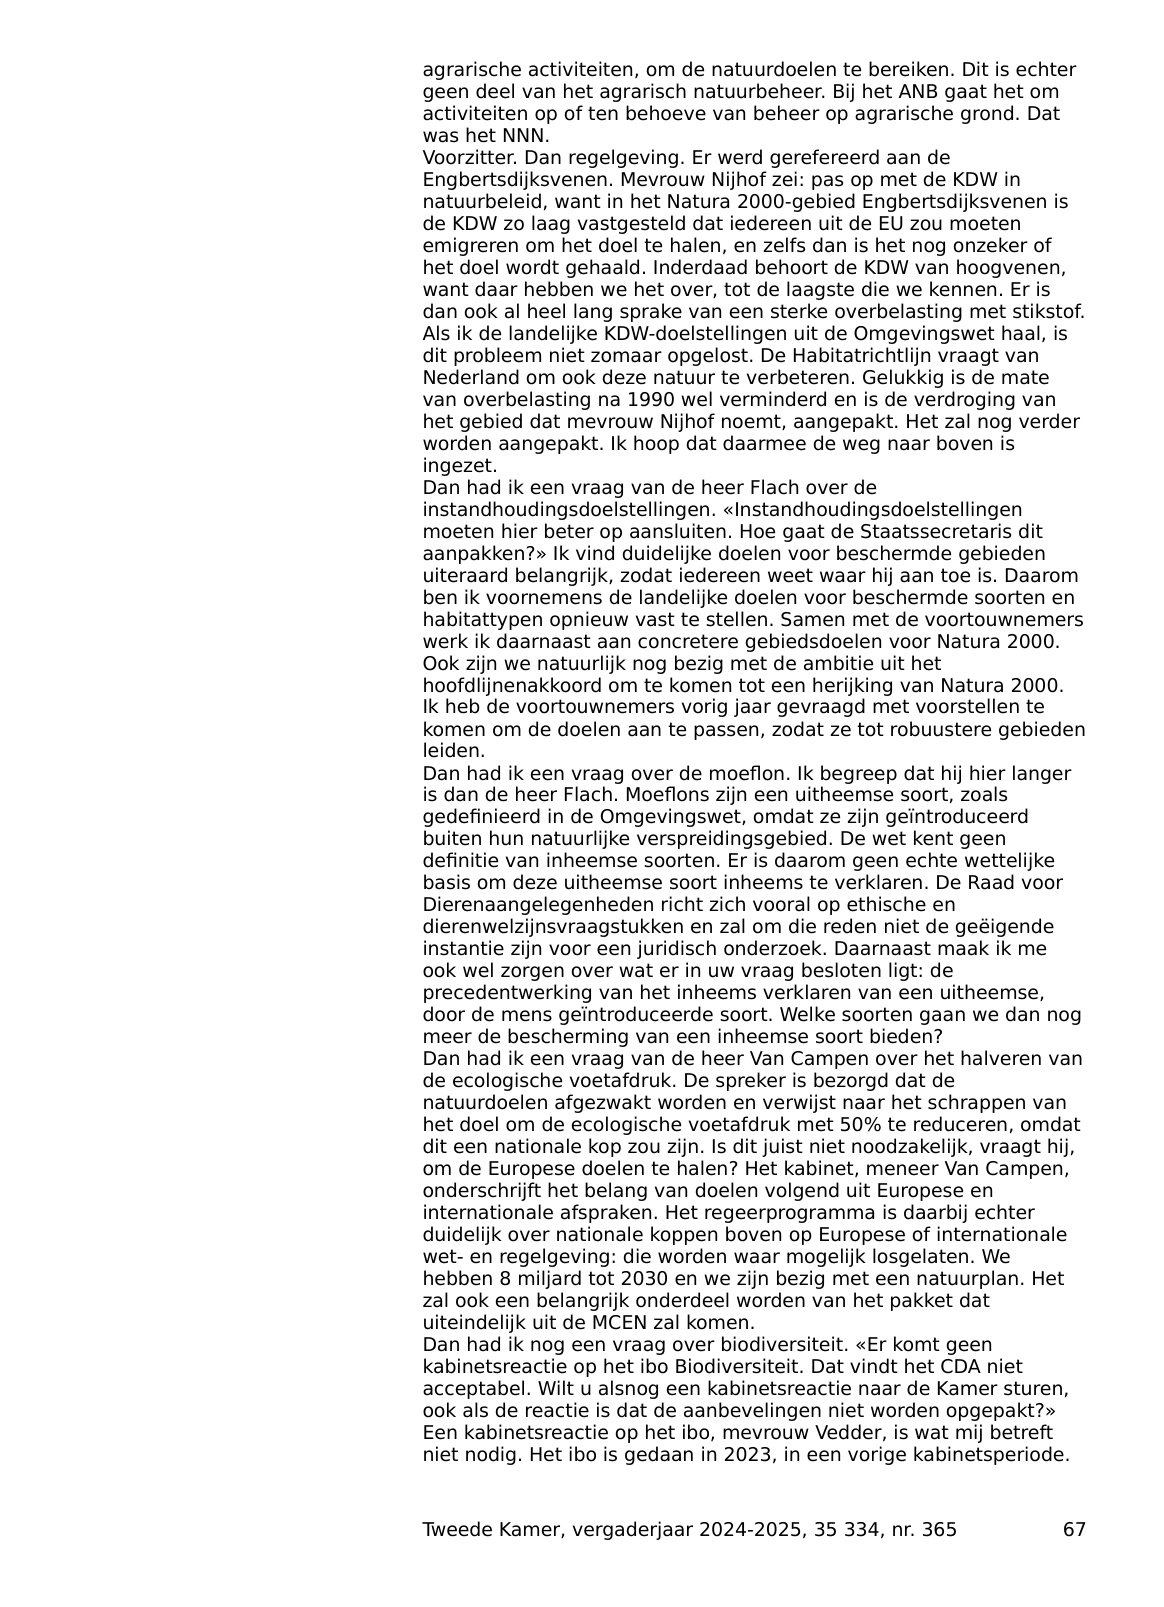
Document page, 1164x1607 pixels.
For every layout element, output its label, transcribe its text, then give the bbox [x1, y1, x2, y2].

text Dan had ik een vraag van de heer Flach over de instandhoudingsdoelstellingen. «Instandhoudingsdoelstellingen moeten hier beter op aansluiten. Hoe gaat de Staatssecretaris dit aanpakken?» Ik vind duidelijke doelen voor beschermde gebieden uiteraard belangrijk, zodat iedereen weet waar hij aan toe is. Daarom ben ik voornemens de landelijke doelen voor beschermde soorten en habitattypen opnieuw vast te stellen. Samen met de voortouwnemers werk ik daarnaast aan concretere gebiedsdoelen voor Natura 2000. Ook zijn we natuurlijk nog bezig met de ambitie uit het hoofdlijnenakkoord om te komen tot een herijking van Natura 2000. Ik heb de voortouwnemers vorig jaar gevraagd met voorstellen te komen om de doelen aan te passen, zodat ze tot robuustere gebieden leiden. [422, 477, 1087, 762]
text Dan had ik nog een vraag over biodiversiteit. «Er komt geen kabinetsreactie op het ibo Biodiversiteit. Dat vindt het CDA niet acceptabel. Wilt u alsnog een kabinetsreactie naar de Kamer sturen, ook als de reactie is dat de aanbevelingen niet worden opgepakt?» Een kabinetsreactie op het ibo, mevrouw Vedder, is wat mij betreft niet nodig. Het ibo is gedaan in 2023, in een vorige kabinetsperiode. [422, 1334, 1087, 1466]
text agrarische activiteiten, om de natuurdoelen te bereiken. Dit is echter geen deel van het agrarisch natuurbeheer. Bij het ANB gaat het om activiteiten op of ten behoeve van beheer op agrarische grond. Dat was het NNN. [422, 59, 1087, 147]
text Dan had ik een vraag van de heer Van Campen over het halveren van de ecologische voetafdruk. De spreker is bezorgd dat de natuurdoelen afgezwakt worden en verwijst naar het schrappen van het doel om de ecologische voetafdruk met 50% te reduceren, omdat dit een nationale kop zou zijn. Is dit juist niet noodzakelijk, vraagt hij, om de Europese doelen te halen? Het kabinet, meneer Van Campen, onderschrijft het belang van doelen volgend uit Europese en internationale afspraken. Het regeerprogramma is daarbij echter duidelijk over nationale koppen boven op Europese of internationale wet- en regelgeving: die worden waar mogelijk losgelaten. We hebben 8 miljard tot 2030 en we zijn bezig met een natuurplan. Het zal ook een belangrijk onderdeel worden van het pakket dat uiteindelijk uit de MCEN zal komen. [422, 1048, 1087, 1334]
text Voorzitter. Dan regelgeving. Er werd gerefereerd aan de Engbertsdijksvenen. Mevrouw Nijhof zei: pas op met de KDW in natuurbeleid, want in het Natura 2000-gebied Engbertsdijksvenen is de KDW zo laag vastgesteld dat iedereen uit de EU zou moeten emigreren om het doel te halen, en zelfs dan is het nog onzeker of het doel wordt gehaald. Inderdaad behoort de KDW van hoogvenen, want daar hebben we het over, tot de laagste die we kennen. Er is dan ook al heel lang sprake van een sterke overbelasting met stikstof. Als ik de landelijke KDW-doelstellingen uit de Omgevingswet haal, is dit probleem niet zomaar opgelost. De Habitatrichtlijn vraagt van Nederland om ook deze natuur te verbeteren. Gelukkig is de mate van overbelasting na 1990 wel verminderd en is de verdroging van het gebied dat mevrouw Nijhof noemt, aangepakt. Het zal nog verder worden aangepakt. Ik hoop dat daarmee de weg naar boven is ingezet. [422, 147, 1087, 477]
text Dan had ik een vraag over de moeflon. Ik begreep dat hij hier langer is dan de heer Flach. Moeflons zijn een uitheemse soort, zoals gedefinieerd in de Omgevingswet, omdat ze zijn geïntroduceerd buiten hun natuurlijke verspreidingsgebied. De wet kent geen definitie van inheemse soorten. Er is daarom geen echte wettelijke basis om deze uitheemse soort inheems te verklaren. De Raad voor Dierenaangelegenheden richt zich vooral op ethische en dierenwelzijnsvraagstukken en zal om die reden niet de geëigende instantie zijn voor een juridisch onderzoek. Daarnaast maak ik me ook wel zorgen over wat er in uw vraag besloten ligt: de precedentwerking van het inheems verklaren van een uitheemse, door de mens geïntroduceerde soort. Welke soorten gaan we dan nog meer de bescherming van een inheemse soort bieden? [422, 762, 1087, 1048]
